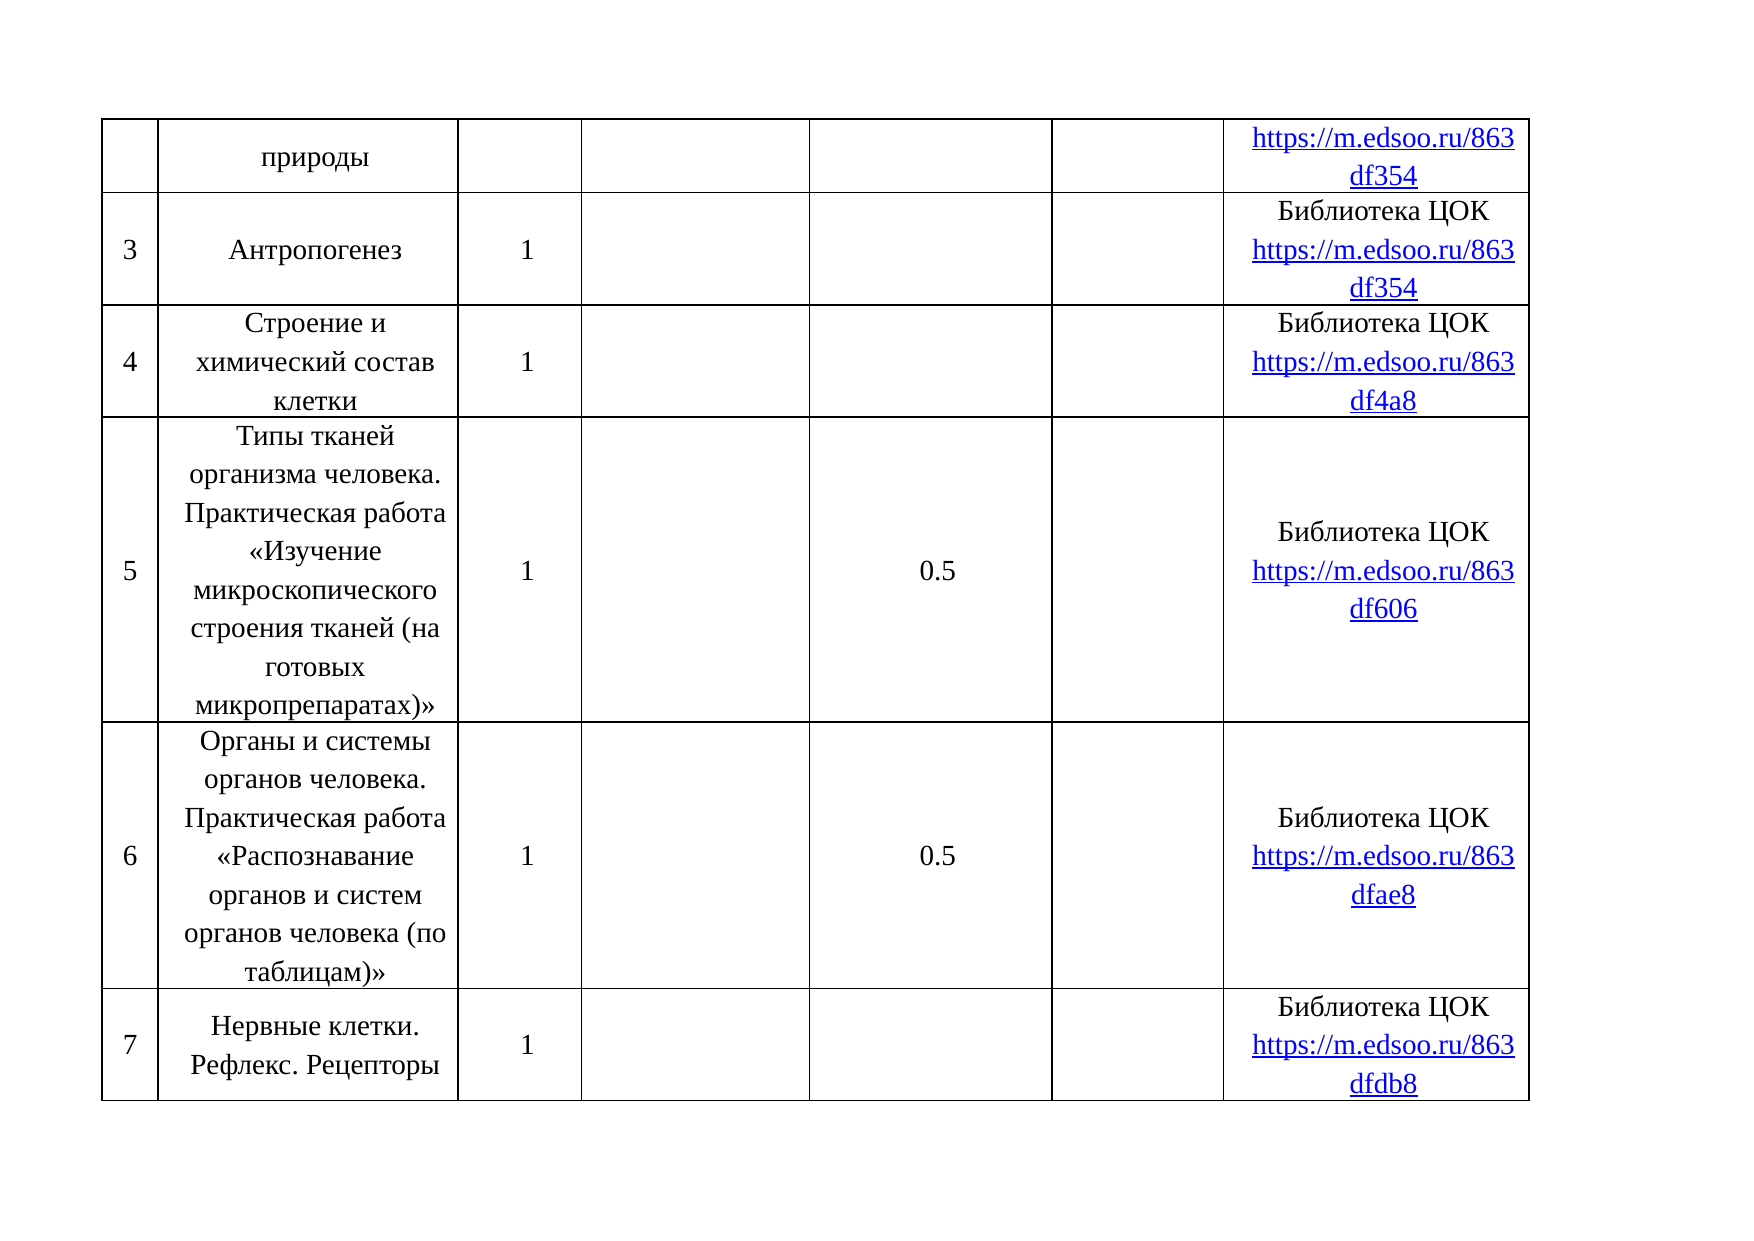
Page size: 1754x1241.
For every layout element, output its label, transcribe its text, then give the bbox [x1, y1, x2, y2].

table_cell Библиотека ЦОК https://m.edsoo.ru/863dfae8 [1224, 723, 1528, 987]
table_cell 7 [103, 989, 157, 1099]
table_cell 3 [103, 193, 157, 304]
table_cell [582, 193, 809, 304]
table_cell [1053, 306, 1223, 416]
table_cell [459, 120, 581, 192]
table_cell [582, 120, 809, 192]
table_cell 1 [459, 418, 581, 721]
table_cell Библиотека ЦОК https://m.edsoo.ru/863df4a8 [1224, 306, 1528, 416]
table_cell Библиотека ЦОК https://m.edsoo.ru/863df606 [1224, 418, 1528, 721]
table_cell 1 [459, 193, 581, 304]
table_cell [103, 120, 157, 192]
table_cell [582, 989, 809, 1099]
table_cell [810, 193, 1051, 304]
table_cell Библиотека ЦОК https://m.edsoo.ru/863dfdb8 [1224, 989, 1528, 1099]
table_cell [582, 306, 809, 416]
table_cell Нервные клетки. Рефлекс. Рецепторы [159, 989, 457, 1099]
table_cell [1053, 120, 1223, 192]
table_cell 5 [103, 418, 157, 721]
table_cell 4 [103, 306, 157, 416]
table_cell [1053, 418, 1223, 721]
table_cell 0.5 [810, 723, 1051, 987]
table_cell Органы и системы органов человека. Практическая работа «Распознавание органов и систем органов человека (по таблицам)» [159, 723, 457, 987]
table_cell https://m.edsoo.ru/863df354 [1224, 120, 1528, 192]
table_cell 1 [459, 723, 581, 987]
table_cell [810, 989, 1051, 1099]
table_cell 1 [459, 306, 581, 416]
table_cell [810, 306, 1051, 416]
table_cell [582, 723, 809, 987]
table_cell 1 [459, 989, 581, 1099]
table_cell Строение и химический состав клетки [159, 306, 457, 416]
table_cell природы [159, 120, 457, 192]
table_cell [582, 418, 809, 721]
table_cell [810, 120, 1051, 192]
table_cell Библиотека ЦОК https://m.edsoo.ru/863df354 [1224, 193, 1528, 304]
table_cell Типы тканей организма человека. Практическая работа «Изучение микроскопического строения тканей (на готовых микропрепаратах)» [159, 418, 457, 721]
table_cell 0.5 [810, 418, 1051, 721]
table_cell [1053, 989, 1223, 1099]
table_cell [1053, 723, 1223, 987]
table_cell [1053, 193, 1223, 304]
table_cell Антропогенез [159, 193, 457, 304]
table_cell 6 [103, 723, 157, 987]
